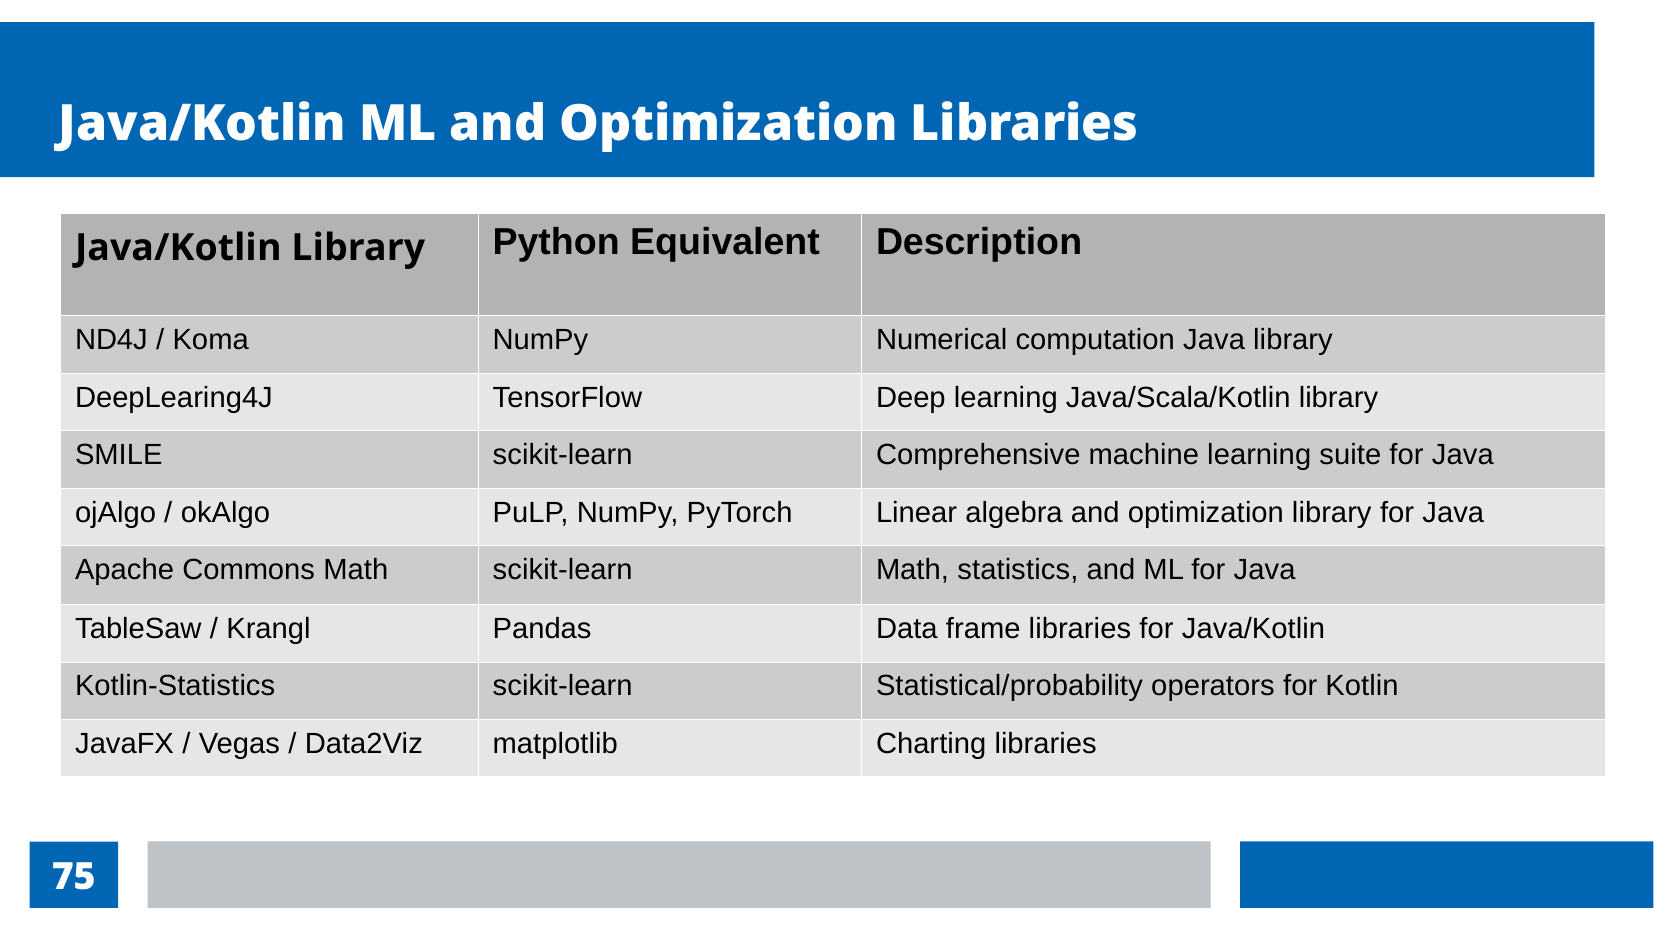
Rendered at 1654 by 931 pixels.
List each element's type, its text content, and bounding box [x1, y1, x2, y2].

table_cell DeepLearing4J [61, 374, 478, 430]
table_header Python Equivalent [479, 214, 861, 315]
table_cell Numerical computation Java library [862, 316, 1605, 373]
table_cell Apache Commons Math [61, 546, 478, 604]
table_cell JavaFX / Vegas / Data2Viz [61, 720, 478, 776]
table_cell ND4J / Koma [61, 316, 478, 373]
table_cell scikit-learn [479, 663, 861, 719]
table_cell NumPy [479, 316, 861, 373]
table_cell Deep learning Java/Scala/Kotlin library [862, 374, 1605, 430]
table_cell Statistical/probability operators for Kotlin [862, 663, 1605, 719]
table_cell TableSaw / Krangl [61, 605, 478, 662]
table_cell Data frame libraries for Java/Kotlin [862, 605, 1605, 662]
title Java/Kotlin ML and Optimization Libraries [59, 44, 1595, 156]
table_header Description [862, 214, 1605, 315]
table_cell Pandas [479, 605, 861, 662]
table_cell scikit-learn [479, 546, 861, 604]
table_cell TensorFlow [479, 374, 861, 430]
table_cell Kotlin-Statistics [61, 663, 478, 719]
table_cell Charting libraries [862, 720, 1605, 776]
table_cell scikit-learn [479, 431, 861, 488]
table_cell matplotlib [479, 720, 861, 776]
table_cell PuLP, NumPy, PyTorch [479, 489, 861, 545]
table_cell Math, statistics, and ML for Java [862, 546, 1605, 604]
table_header Java/Kotlin Library [61, 214, 478, 315]
table_cell Linear algebra and optimization library for Java [862, 489, 1605, 545]
table_cell Comprehensive machine learning suite for Java [862, 431, 1605, 488]
table_cell ojAlgo / okAlgo [61, 489, 478, 545]
table_cell SMILE [61, 431, 478, 488]
